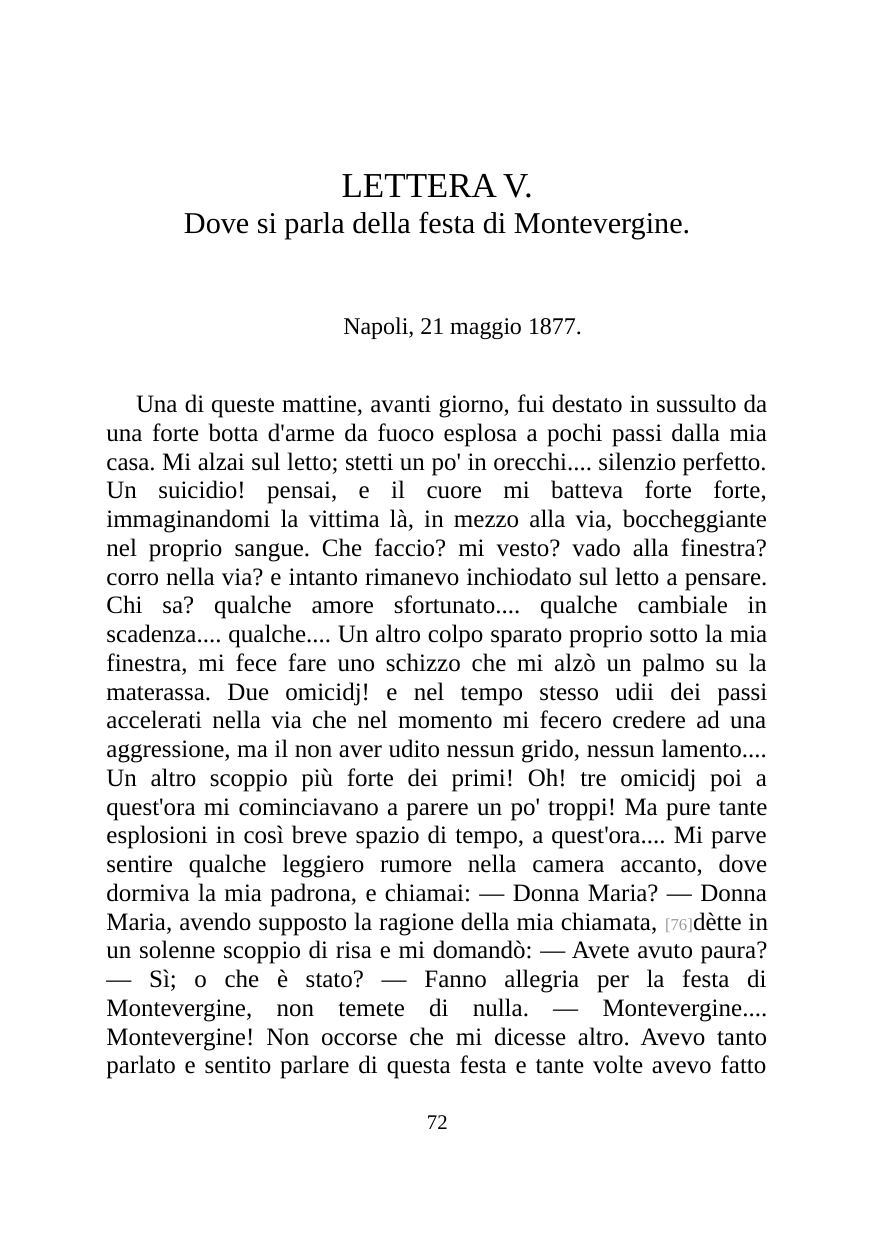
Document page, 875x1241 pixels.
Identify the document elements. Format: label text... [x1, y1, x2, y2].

text Napoli, 21 maggio 1877. [230, 312, 582, 339]
subtitle LETTERA V. Dove si parla della festa di Montevergine. [106, 165, 768, 240]
text Una di queste mattine, avanti giorno, fui destato in sussulto da una forte botta d'arme da fuoco esplosa a pochi passi dalla mia casa. Mi alzai sul letto; stetti un po' in orecchi.... silenzio perfetto. Un suicidio! pensai, e il cuore mi batteva forte forte, immaginandomi la vittima là, in mezzo alla via, boccheggiante nel proprio sangue. Che faccio? mi vesto? vado alla finestra? corro nella via? e intanto rimanevo inchiodato sul letto a pensare. Chi sa? qualche amore sfortunato.... qualche cambiale in scadenza.... qualche.... Un altro colpo sparato proprio sotto la mia finestra, mi fece fare uno schizzo che mi alzò un palmo su la materassa. Due omicidj! e nel tempo stesso udii dei passi accelerati nella via che nel momento mi fecero credere ad una aggressione, ma il non aver udito nessun grido, nessun lamento.... Un altro scoppio più forte dei primi! Oh! tre omicidj poi a quest'ora mi cominciavano a parere un po' troppi! Ma pure tante esplosioni in così breve spazio di tempo, a quest'ora.... Mi parve sentire qualche leggiero rumore nella camera accanto, dove dormiva la mia padrona, e chiamai: ― Donna Maria? ― Donna Maria, avendo supposto la ragione della mia chiamata, [76]dètte in un solenne scoppio di risa e mi domandò: ― Avete avuto paura? ― Sì; o che è stato? ― Fanno allegria per la festa di Montevergine, non temete di nulla. ― Montevergine.... Montevergine! Non occorse che mi dicesse altro. Avevo tanto parlato e sentito parlare di questa festa e tante volte avevo fatto [106, 389, 768, 1079]
